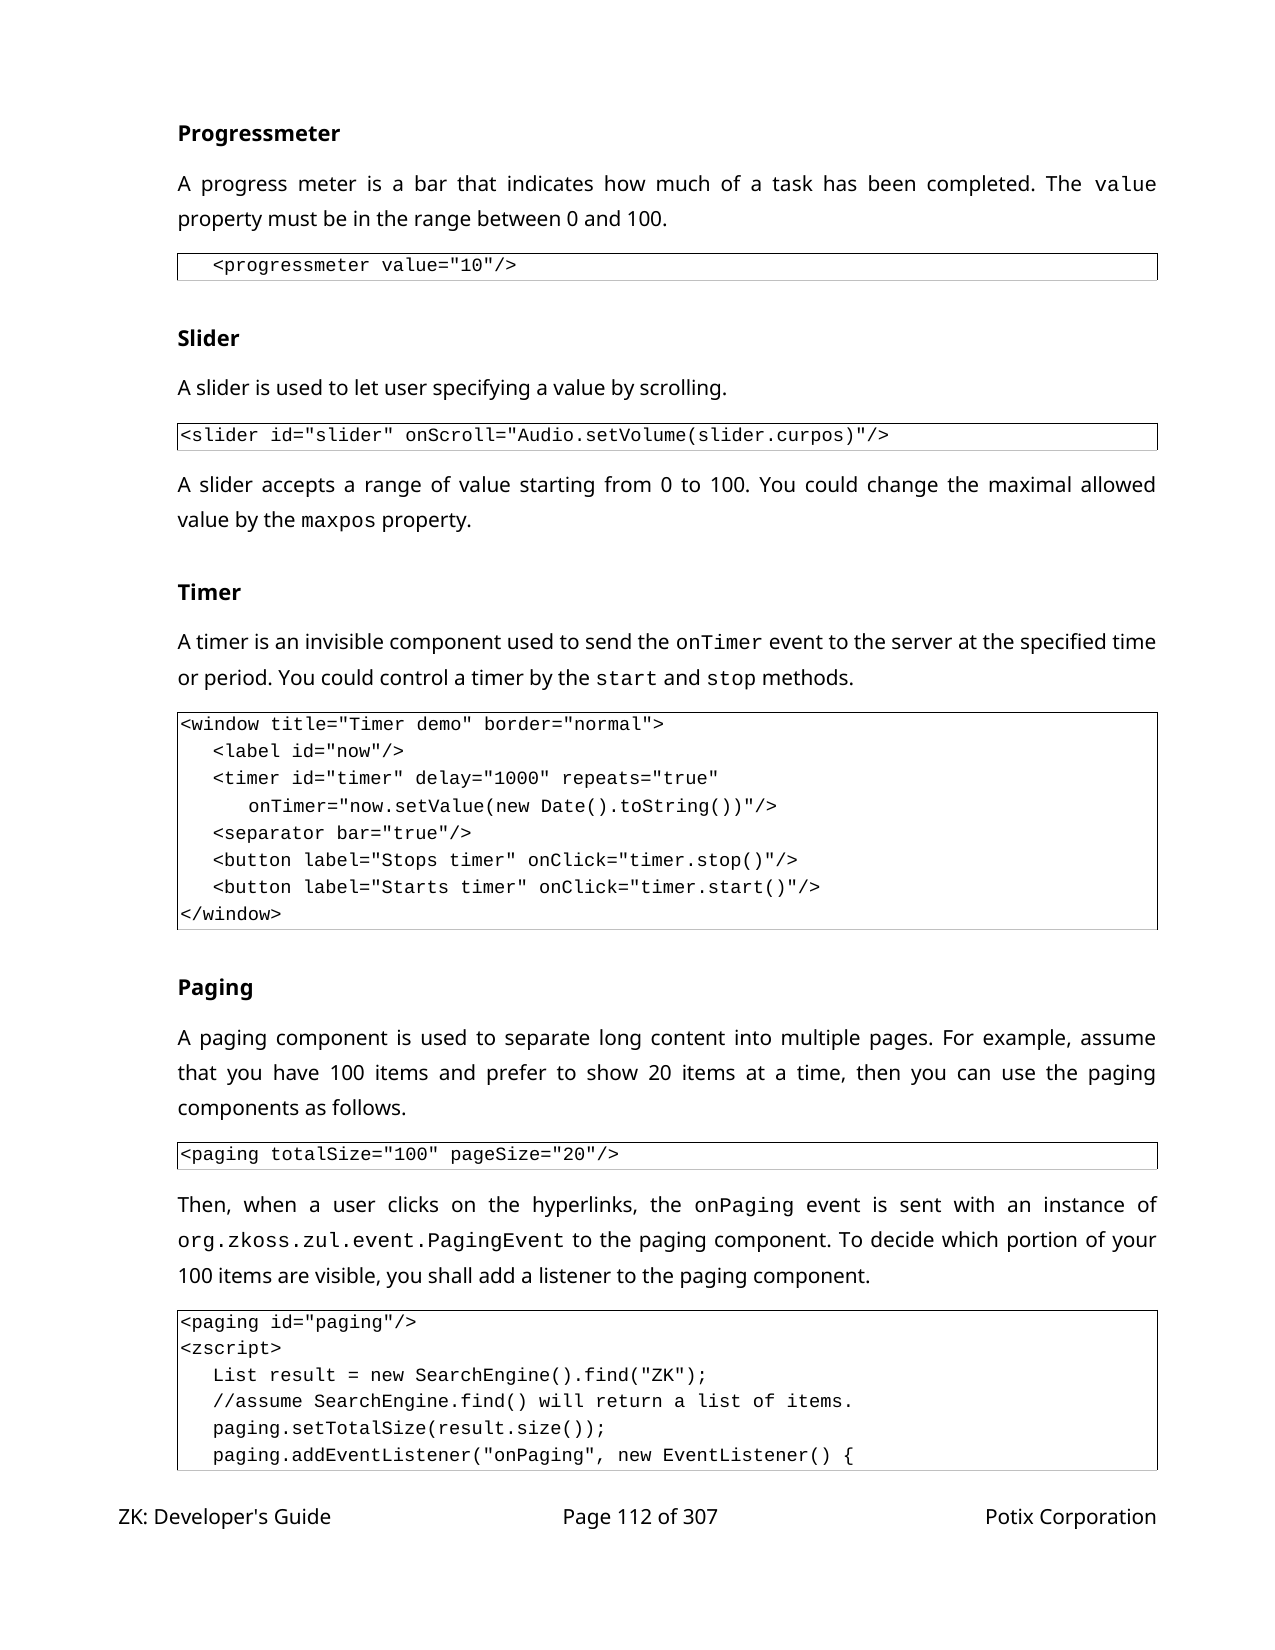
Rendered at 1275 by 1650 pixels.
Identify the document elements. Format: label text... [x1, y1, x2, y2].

text <slider id="slider" onScroll="Audio.setVolume(slider.curpos)"/> [178, 424, 1157, 450]
text <separator bar="true"/> [178, 821, 1157, 845]
text <label id="now"/> [178, 739, 1157, 763]
text <progressmeter value="10"/> [178, 254, 1157, 280]
text A progress meter is a bar that indicates how much of a task has been completed. The value property must be in the range between 0 and 100. [177, 169, 1157, 232]
text A paging component is used to separate long content into multiple pages. For example, assume that you have 100 items and prefer to show 20 items at a time, then you can use the paging components as follows. [177, 1023, 1157, 1121]
subtitle Timer [177, 577, 1157, 607]
text <paging totalSize="100" pageSize="20"/> [178, 1143, 1157, 1169]
text </window> [178, 902, 1157, 929]
text A slider accepts a range of value starting from 0 to 100. You could change the maximal allowed value by the maxpos property. [177, 470, 1157, 534]
text A timer is an invisible component used to send the onTimer event to the server at the specified time or period. You could control a timer by the start and stop methods. [177, 627, 1157, 691]
subtitle Paging [177, 972, 1157, 1002]
text <button label="Starts timer" onClick="timer.start()"/> [178, 875, 1157, 899]
text onTimer="now.setValue(new Date().toString())"/> [178, 793, 1157, 818]
text <button label="Stops timer" onClick="timer.stop()"/> [178, 848, 1157, 872]
text <paging id="paging"/> <zscript> List result = new SearchEngine().find("ZK"); //assume SearchEngine.find() will return a list of items. paging.setTotalSize(result.size()); paging.addEventListener("onPaging", new EventListener() { [178, 1311, 1157, 1470]
text <timer id="timer" delay="1000" repeats="true" [178, 766, 1157, 791]
text Then, when a user clicks on the hyperlinks, the onPaging event is sent with an instance of org.zkoss.zul.event.PagingEvent to the paging component. To decide which portion of your 100 items are visible, you shall add a listener to the paging component. [177, 1190, 1157, 1289]
subtitle Progressmeter [177, 118, 1157, 148]
text <window title="Timer demo" border="normal"> [178, 713, 1157, 736]
text A slider is used to let user specifying a value by scrolling. [177, 373, 1157, 402]
subtitle Slider [177, 323, 1157, 353]
